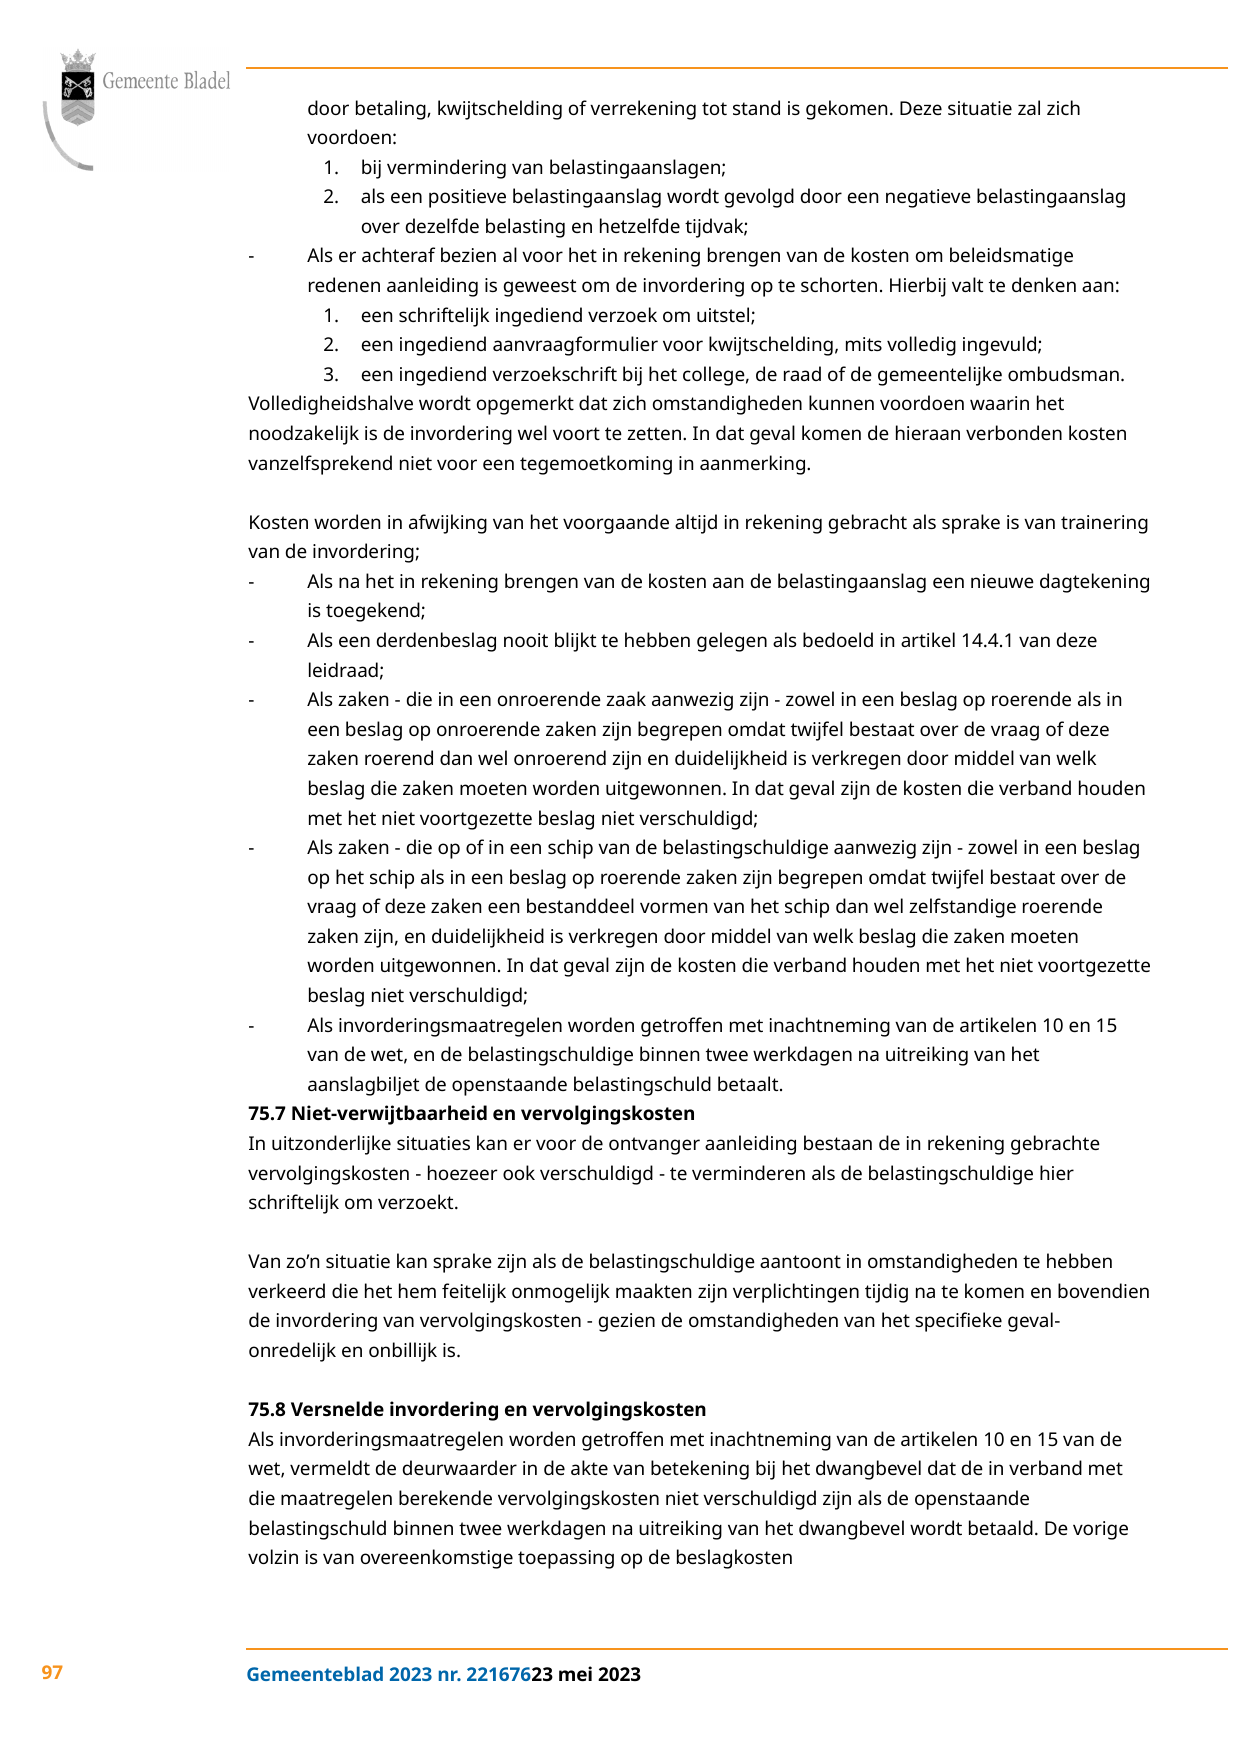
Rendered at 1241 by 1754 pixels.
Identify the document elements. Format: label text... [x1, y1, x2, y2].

text Als invorderingsmaatregelen worden getroffen met inachtneming van de artikelen 10 en 15 van de wet, vermeldt de deurwaarder in de akte van betekening bij het dwangbevel dat de in verband met die maatregelen berekende vervolgingskosten niet verschuldigd zijn als de openstaande belastingschuld binnen twee werkdagen na uitreiking van het dwangbevel wordt betaald. De vorige volzin is van overeenkomstige toepassing op de beslagkosten [248, 1426, 1152, 1570]
list een schriftelijk ingediend verzoek om uitstel; [323, 302, 1152, 328]
list door betaling, kwijtschelding of verrekening tot stand is gekomen. Deze situatie zal zich voordoen: [248, 95, 1152, 150]
list een ingediend aanvraagformulier voor kwijtschelding, mits volledig ingevuld; [323, 331, 1152, 357]
list Als er achteraf bezien al voor het in rekening brengen van de kosten om beleidsmatige redenen aanleiding is geweest om de invordering op te schorten. Hierbij valt te denken aan: [248, 243, 1152, 298]
list een ingediend verzoekschrift bij het college, de raad of de gemeentelijke ombudsman. [323, 361, 1152, 387]
text Volledigheidshalve wordt opgemerkt dat zich omstandigheden kunnen voordoen waarin het noodzakelijk is de invordering wel voort te zetten. In dat geval komen de hieraan verbonden kosten vanzelfsprekend niet voor een tegemoetkoming in aanmerking. [248, 391, 1152, 476]
text Kosten worden in afwijking van het voorgaande altijd in rekening gebracht als sprake is van trainering van de invordering; [248, 509, 1152, 564]
text Van zo’n situatie kan sprake zijn als de belastingschuldige aantoont in omstandigheden te hebben verkeerd die het hem feitelijk onmogelijk maakten zijn verplichtingen tijdig na te komen en bovendien de invordering van vervolgingskosten - gezien de omstandigheden van het specifieke geval- onredelijk en onbillijk is. [248, 1248, 1152, 1363]
text In uitzonderlijke situaties kan er voor de ontvanger aanleiding bestaan de in rekening gebrachte vervolgingskosten - hoezeer ook verschuldigd - te verminderen als de belastingschuldige hier schriftelijk om verzoekt. [248, 1130, 1152, 1215]
picture [41, 47, 231, 172]
list Als na het in rekening brengen van de kosten aan de belastingaanslag een nieuwe dagtekening is toegekend; [248, 568, 1152, 623]
list Als een derdenbeslag nooit blijkt te hebben gelegen als bedoeld in artikel 14.4.1 van deze leidraad; [248, 627, 1152, 683]
text 75.8 Versnelde invordering en vervolgingskosten [248, 1396, 1152, 1422]
list Als zaken - die op of in een schip van de belastingschuldige aanwezig zijn - zowel in een beslag op het schip als in een beslag op roerende zaken zijn begrepen omdat twijfel bestaat over de vraag of deze zaken een bestanddeel vormen van het schip dan wel zelfstandige roerende zaken zijn, en duidelijkheid is verkregen door middel van welk beslag die zaken moeten worden uitgewonnen. In dat geval zijn de kosten die verband houden met het niet voortgezette beslag niet verschuldigd; [248, 834, 1152, 1008]
list bij vermindering van belastingaanslagen; [323, 154, 1152, 180]
list Als zaken - die in een onroerende zaak aanwezig zijn - zowel in een beslag op roerende als in een beslag op onroerende zaken zijn begrepen omdat twijfel bestaat over de vraag of deze zaken roerend dan wel onroerend zijn en duidelijkheid is verkregen door middel van welk beslag die zaken moeten worden uitgewonnen. In dat geval zijn de kosten die verband houden met het niet voortgezette beslag niet verschuldigd; [248, 686, 1152, 831]
list als een positieve belastingaanslag wordt gevolgd door een negatieve belastingaanslag over dezelfde belasting en hetzelfde tijdvak; [323, 183, 1152, 239]
list Als invorderingsmaatregelen worden getroffen met inachtneming van de artikelen 10 en 15 van de wet, en de belastingschuldige binnen twee werkdagen na uitreiking van het aanslagbiljet de openstaande belastingschuld betaalt. [248, 1012, 1152, 1097]
text 75.7 Niet-verwijtbaarheid en vervolgingskosten [248, 1101, 1152, 1126]
